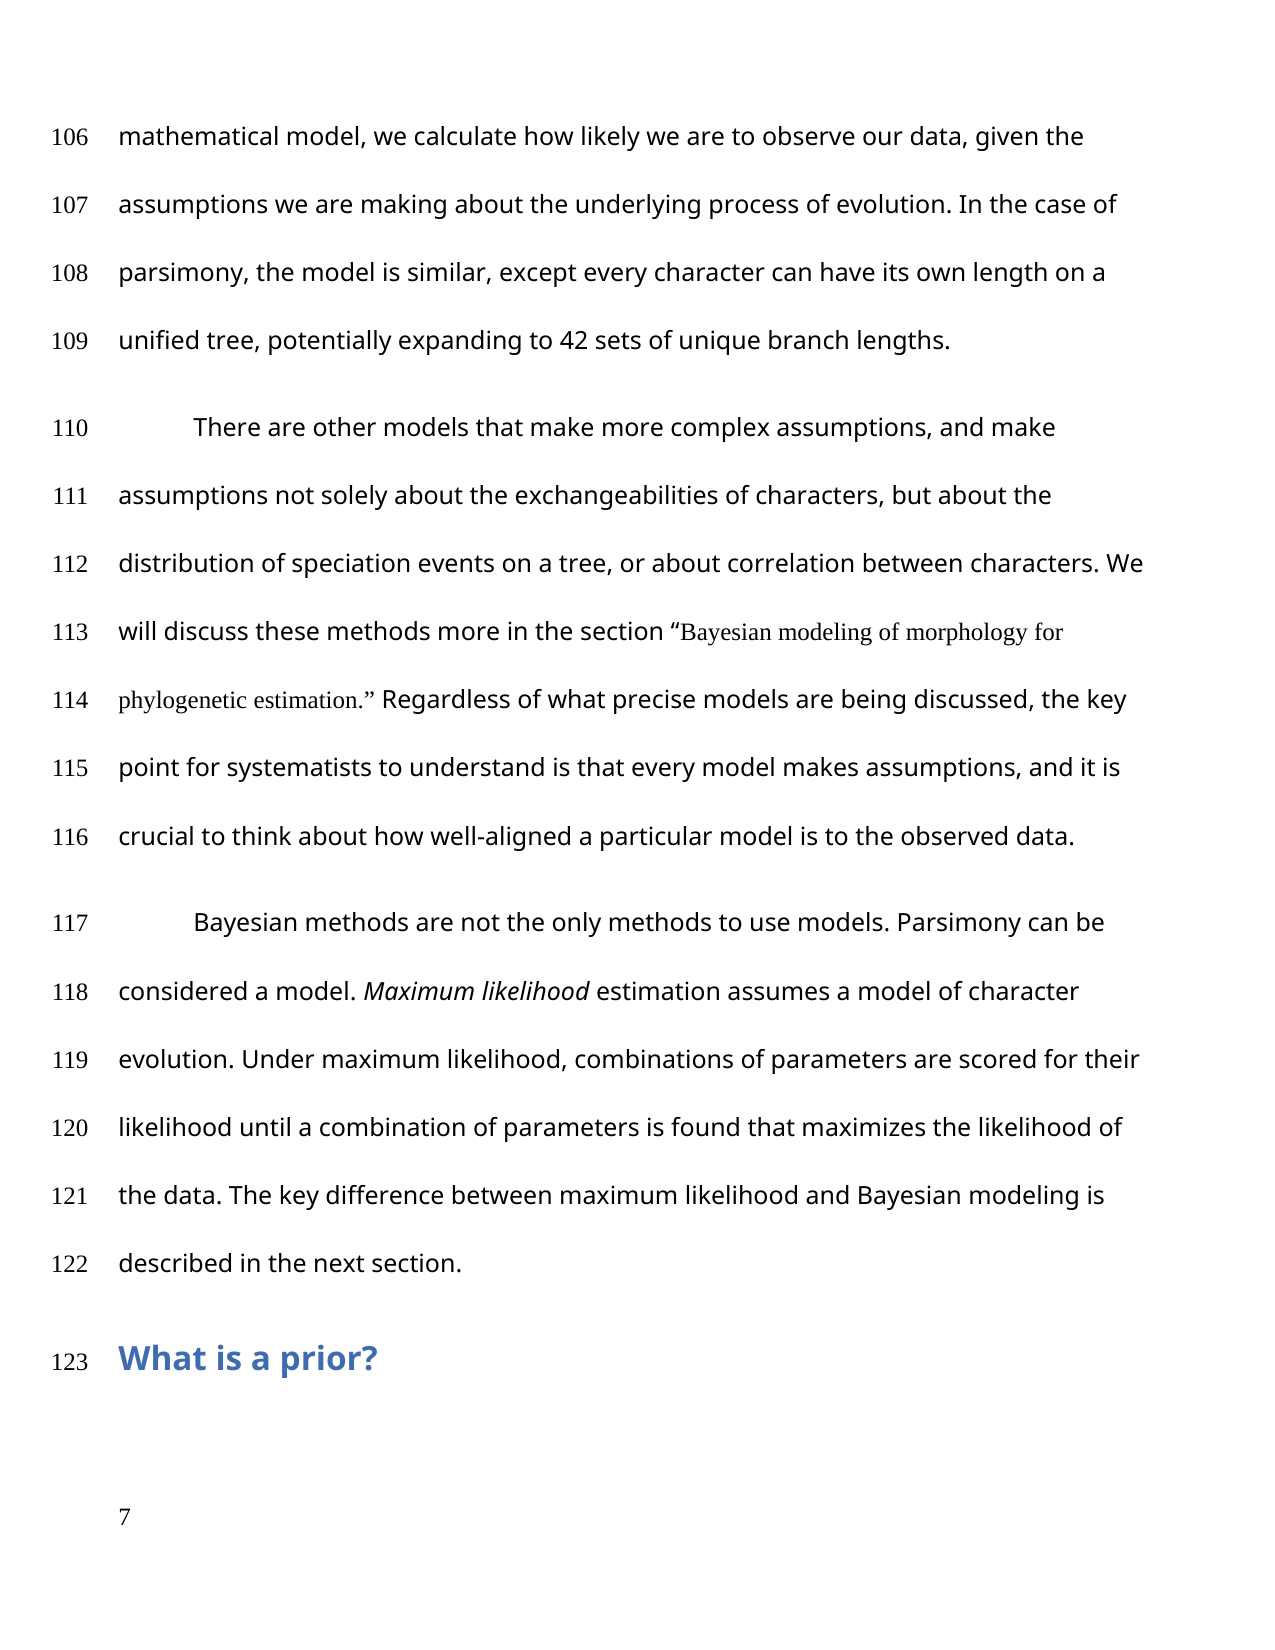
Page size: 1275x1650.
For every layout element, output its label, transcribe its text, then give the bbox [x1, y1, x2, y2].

text What is a prior? [118, 1334, 1157, 1380]
text There are other models that make more complex assumptions, and make assumptions not solely about the exchangeabilities of characters, but about the distribution of speciation events on a tree, or about correlation between characters. We will discuss these methods more in the section “Bayesian modeling of morphology for phylogenetic estimation.” Regardless of what precise models are being discussed, the key point for systematists to understand is that every model makes assumptions, and it is crucial to think about how well-aligned a particular model is to the observed data. [118, 409, 1157, 852]
text Bayesian methods are not the only methods to use models. Parsimony can be considered a model. Maximum likelihood estimation assumes a model of character evolution. Under maximum likelihood, combinations of parameters are scored for their likelihood until a combination of parameters is found that maximizes the likelihood of the data. The key difference between maximum likelihood and Bayesian modeling is described in the next section. [118, 905, 1157, 1280]
text mathematical model, we calculate how likely we are to observe our data, given the assumptions we are making about the underlying process of evolution. In the case of parsimony, the model is similar, except every character can have its own length on a unified tree, potentially expanding to 42 sets of unique branch lengths. [118, 118, 1157, 357]
